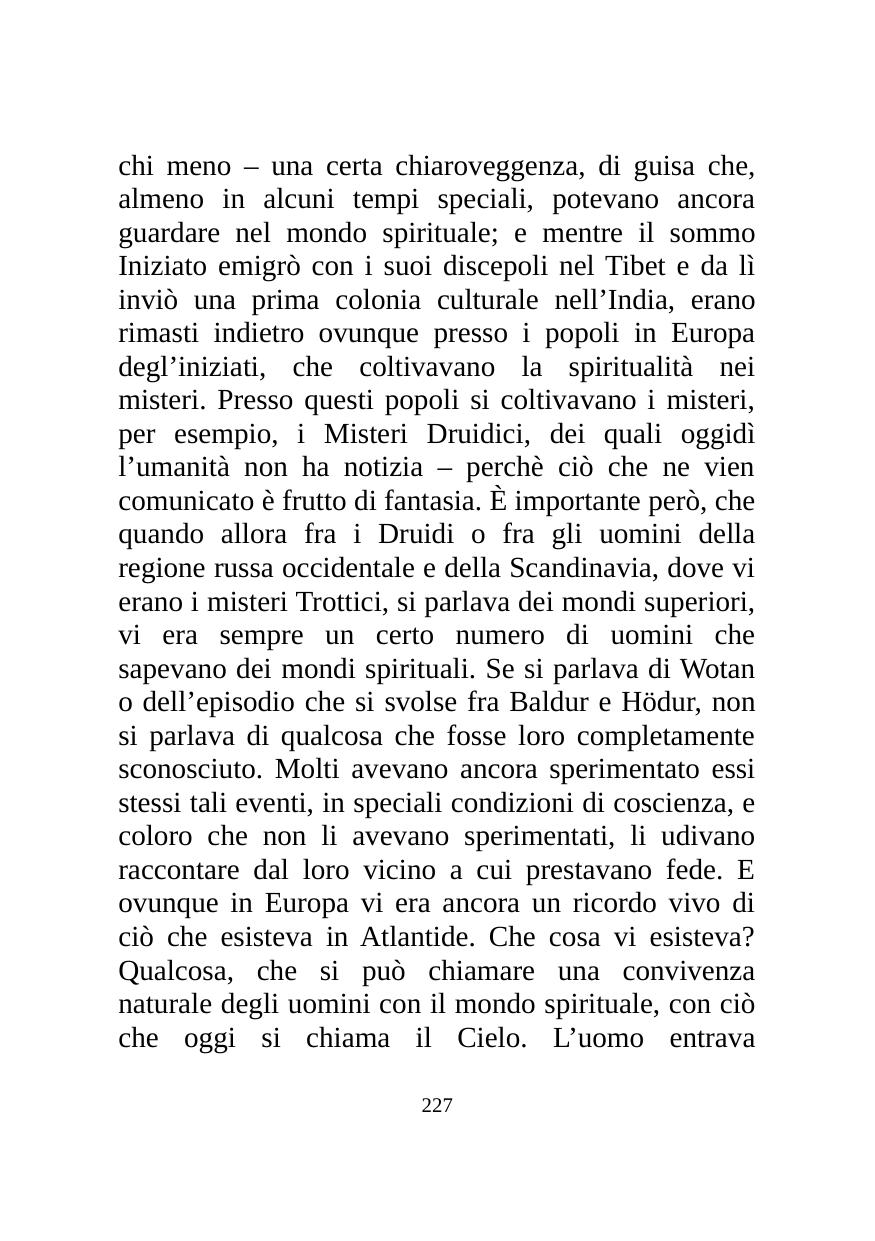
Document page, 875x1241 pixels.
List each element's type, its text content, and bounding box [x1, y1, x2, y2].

text chi meno – una certa chiaroveggenza, di guisa che, almeno in alcuni tempi speciali, potevano ancora guardare nel mondo spirituale; e mentre il sommo Iniziato emigrò con i suoi discepoli nel Tibet e da lì inviò una prima colonia culturale nell’India, erano rimasti indietro ovunque presso i popoli in Europa degl’iniziati, che coltivavano la spiritualità nei misteri. Presso questi popoli si coltivavano i misteri, per esempio, i Misteri Druidici, dei quali oggidì l’umanità non ha notizia – perchè ciò che ne vien comunicato è frutto di fantasia. È importante però, che quando allora fra i Druidi o fra gli uomini della regione russa occidentale e della Scandinavia, dove vi erano i misteri Trottici, si parlava dei mondi superiori, vi era sempre un certo numero di uomini che sapevano dei mondi spirituali. Se si parlava di Wotan o dell’episodio che si svolse fra Baldur e Hödur, non si parlava di qualcosa che fosse loro completamente sconosciuto. Molti avevano ancora sperimentato essi stessi tali eventi, in speciali condizioni di coscienza, e coloro che non li avevano sperimentati, li udivano raccontare dal loro vicino a cui prestavano fede. E ovunque in Europa vi era ancora un ricordo vivo di ciò che esisteva in Atlantide. Che cosa vi esisteva? Qualcosa, che si può chiamare una convivenza naturale degli uomini con il mondo spirituale, con ciò che oggi si chiama il Cielo. L’uomo entrava [118, 148, 756, 1053]
